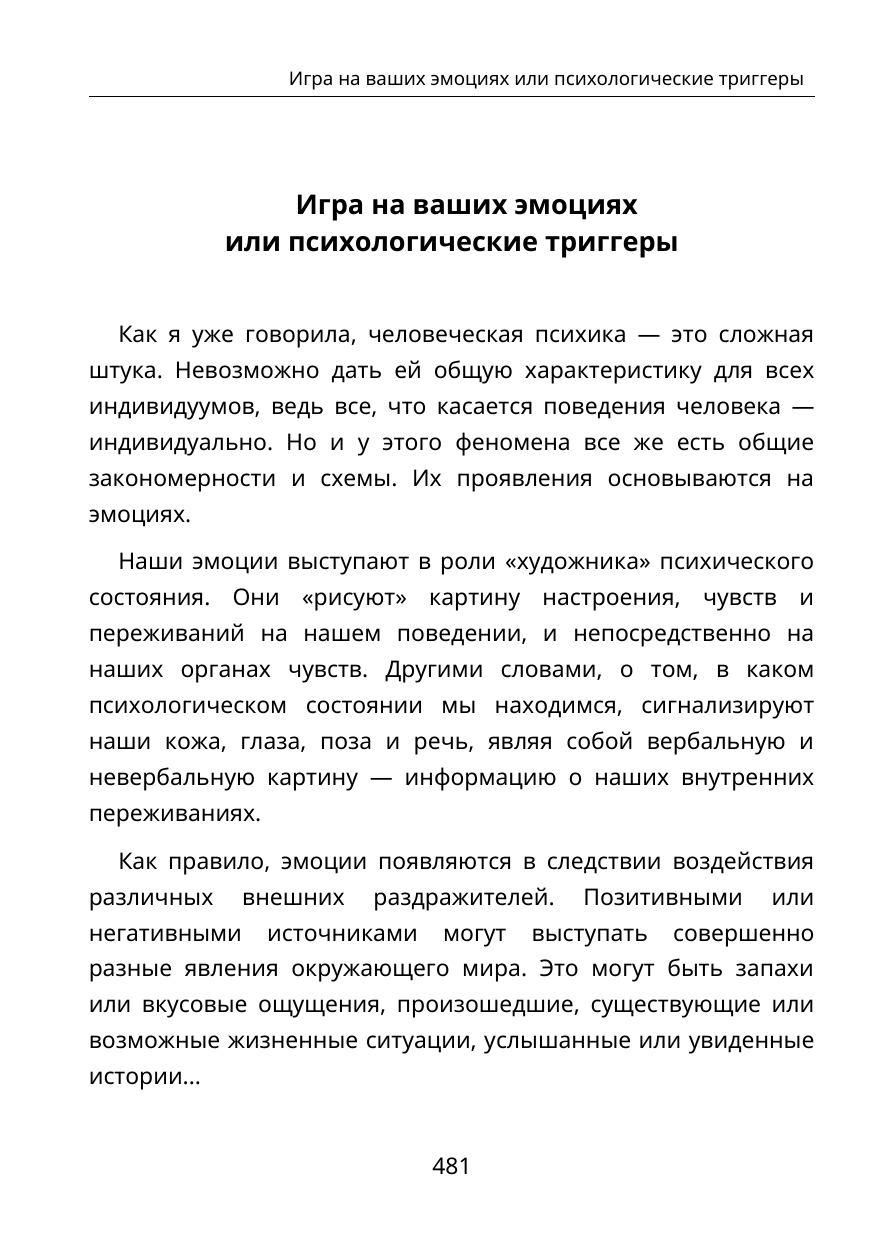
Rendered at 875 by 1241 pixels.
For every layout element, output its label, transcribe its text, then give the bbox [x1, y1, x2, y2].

text Как правило, эмоции появляются в следствии воздействия различных внешних раздражителей. Позитивными или негативными источниками могут выступать совершенно разные явления окружающего мира. Это могут быть запахи или вкусовые ощущения, произошедшие, существующие или возможные жизненные ситуации, услышанные или увиденные истории... [88, 844, 815, 1091]
text Наши эмоции выступают в роли «художника» психического состояния. Они «рисуют» картину настроения, чувств и переживаний на нашем поведении, и непосредственно на наших органах чувств. Другими словами, о том, в каком психологическом состоянии мы находимся, сигнализируют наши кожа, глаза, поза и речь, являя собой вербальную и невербальную картину — информацию о наших внутренних переживаниях. [88, 545, 815, 828]
text Как я уже говорила, человеческая психика — это сложная штука. Невозможно дать ей общую характеристику для всех индивидуумов, ведь все, что касается поведения человека — индивидуально. Но и у этого феномена все же есть общие закономерности и схемы. Их проявления основываются на эмоциях. [88, 318, 815, 529]
subtitle Игра на ваших эмоциях или психологические триггеры [88, 185, 815, 259]
